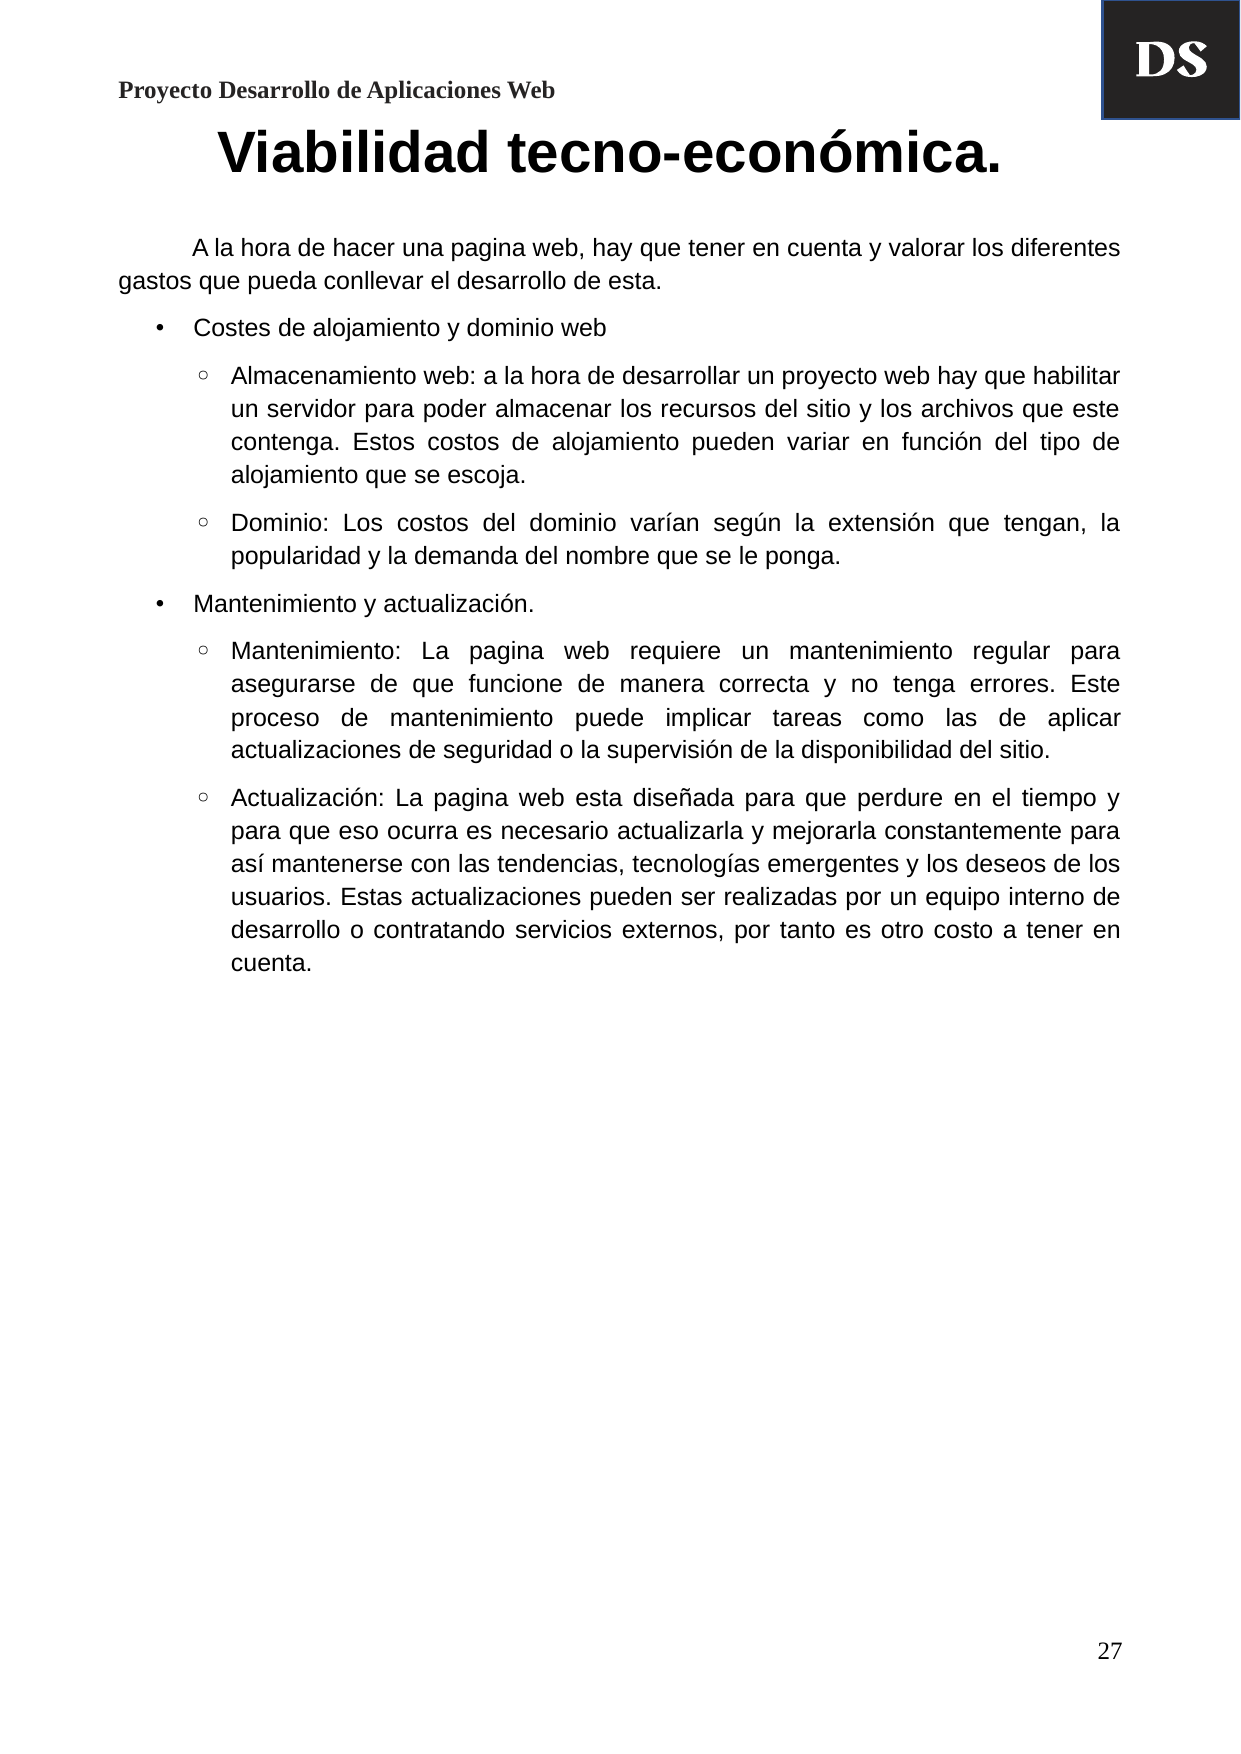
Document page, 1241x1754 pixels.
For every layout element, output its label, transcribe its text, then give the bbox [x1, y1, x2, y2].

list Actualización: La pagina web esta diseñada para que perdure en el tiempo y para que eso ocurra es necesario actualizarla y mejorarla constantemente para así mantenerse con las tendencias, tecnologías emergentes y los deseos de los usuarios. Estas actualizaciones pueden ser realizadas por un equipo interno de desarrollo o contratando servicios externos, por tanto es otro costo a tener en cuenta. [193, 783, 1122, 977]
list Almacenamiento web: a la hora de desarrollar un proyecto web hay que habilitar un servidor para poder almacenar los recursos del sitio y los archivos que este contenga. Estos costos de alojamiento pueden variar en función del tipo de alojamiento que se escoja. [193, 361, 1122, 489]
list Mantenimiento y actualización. [156, 589, 1122, 617]
text A la hora de hacer una pagina web, hay que tener en cuenta y valorar los diferentes gastos que pueda conllevar el desarrollo de esta. [118, 233, 1122, 294]
list Dominio: Los costos del dominio varían según la extensión que tengan, la popularidad y la demanda del nombre que se le ponga. [193, 508, 1122, 570]
subtitle Viabilidad tecno-económica. [118, 118, 1122, 185]
list Costes de alojamiento y dominio web [156, 313, 1122, 342]
list Mantenimiento: La pagina web requiere un mantenimiento regular para asegurarse de que funcione de manera correcta y no tenga errores. Este proceso de mantenimiento puede implicar tareas como las de aplicar actualizaciones de seguridad o la supervisión de la disponibilidad del sitio. [193, 636, 1122, 764]
